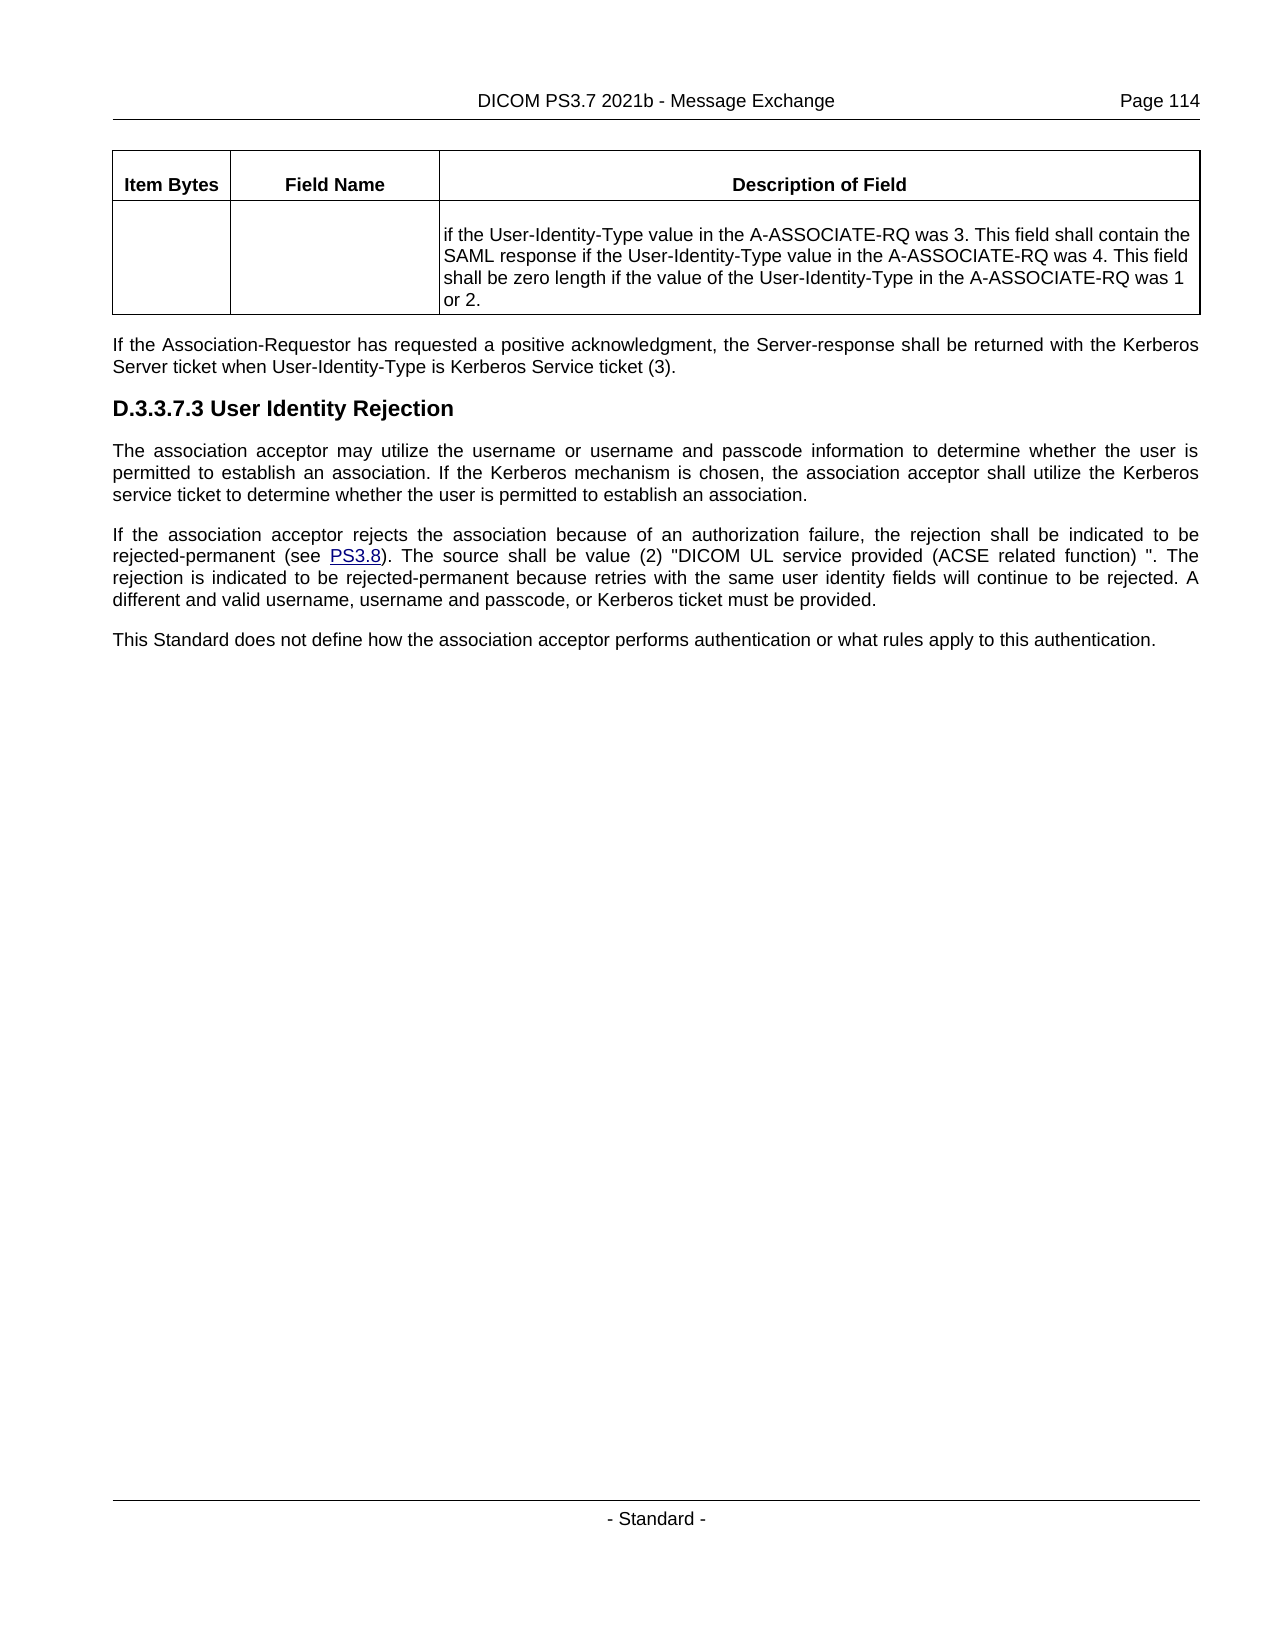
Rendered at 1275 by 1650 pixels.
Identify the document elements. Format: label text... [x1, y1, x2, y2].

table_header Description of Field [440, 151, 1199, 200]
text D.3.3.7.3 User Identity Rejection [112, 396, 1200, 422]
table_cell [231, 201, 439, 314]
table_cell [113, 201, 230, 314]
text If the Association-Requestor has requested a positive acknowledgment, the Server-response shall be returned with the Kerberos Server ticket when User-Identity-Type is Kerberos Service ticket (3). [112, 334, 1200, 377]
table_header Field Name [231, 151, 439, 200]
text If the association acceptor rejects the association because of an authorization failure, the rejection shall be indicated to be rejected-permanent (see PS3.8). The source shall be value (2) "DICOM UL service provided (ACSE related function) ". The rejection is indicated to be rejected-permanent because retries with the same user identity fields will continue to be rejected. A different and valid username, username and passcode, or Kerberos ticket must be provided. [112, 524, 1200, 610]
table_cell if the User-Identity-Type value in the A-ASSOCIATE-RQ was 3. This field shall contain the SAML response if the User-Identity-Type value in the A-ASSOCIATE-RQ was 4. This field shall be zero length if the value of the User-Identity-Type in the A-ASSOCIATE-RQ was 1 or 2. [440, 201, 1199, 314]
text This Standard does not define how the association acceptor performs authentication or what rules apply to this authentication. [112, 629, 1200, 650]
table_header Item Bytes [113, 151, 230, 200]
text The association acceptor may utilize the username or username and passcode information to determine whether the user is permitted to establish an association. If the Kerberos mechanism is chosen, the association acceptor shall utilize the Kerberos service ticket to determine whether the user is permitted to establish an association. [112, 440, 1200, 505]
